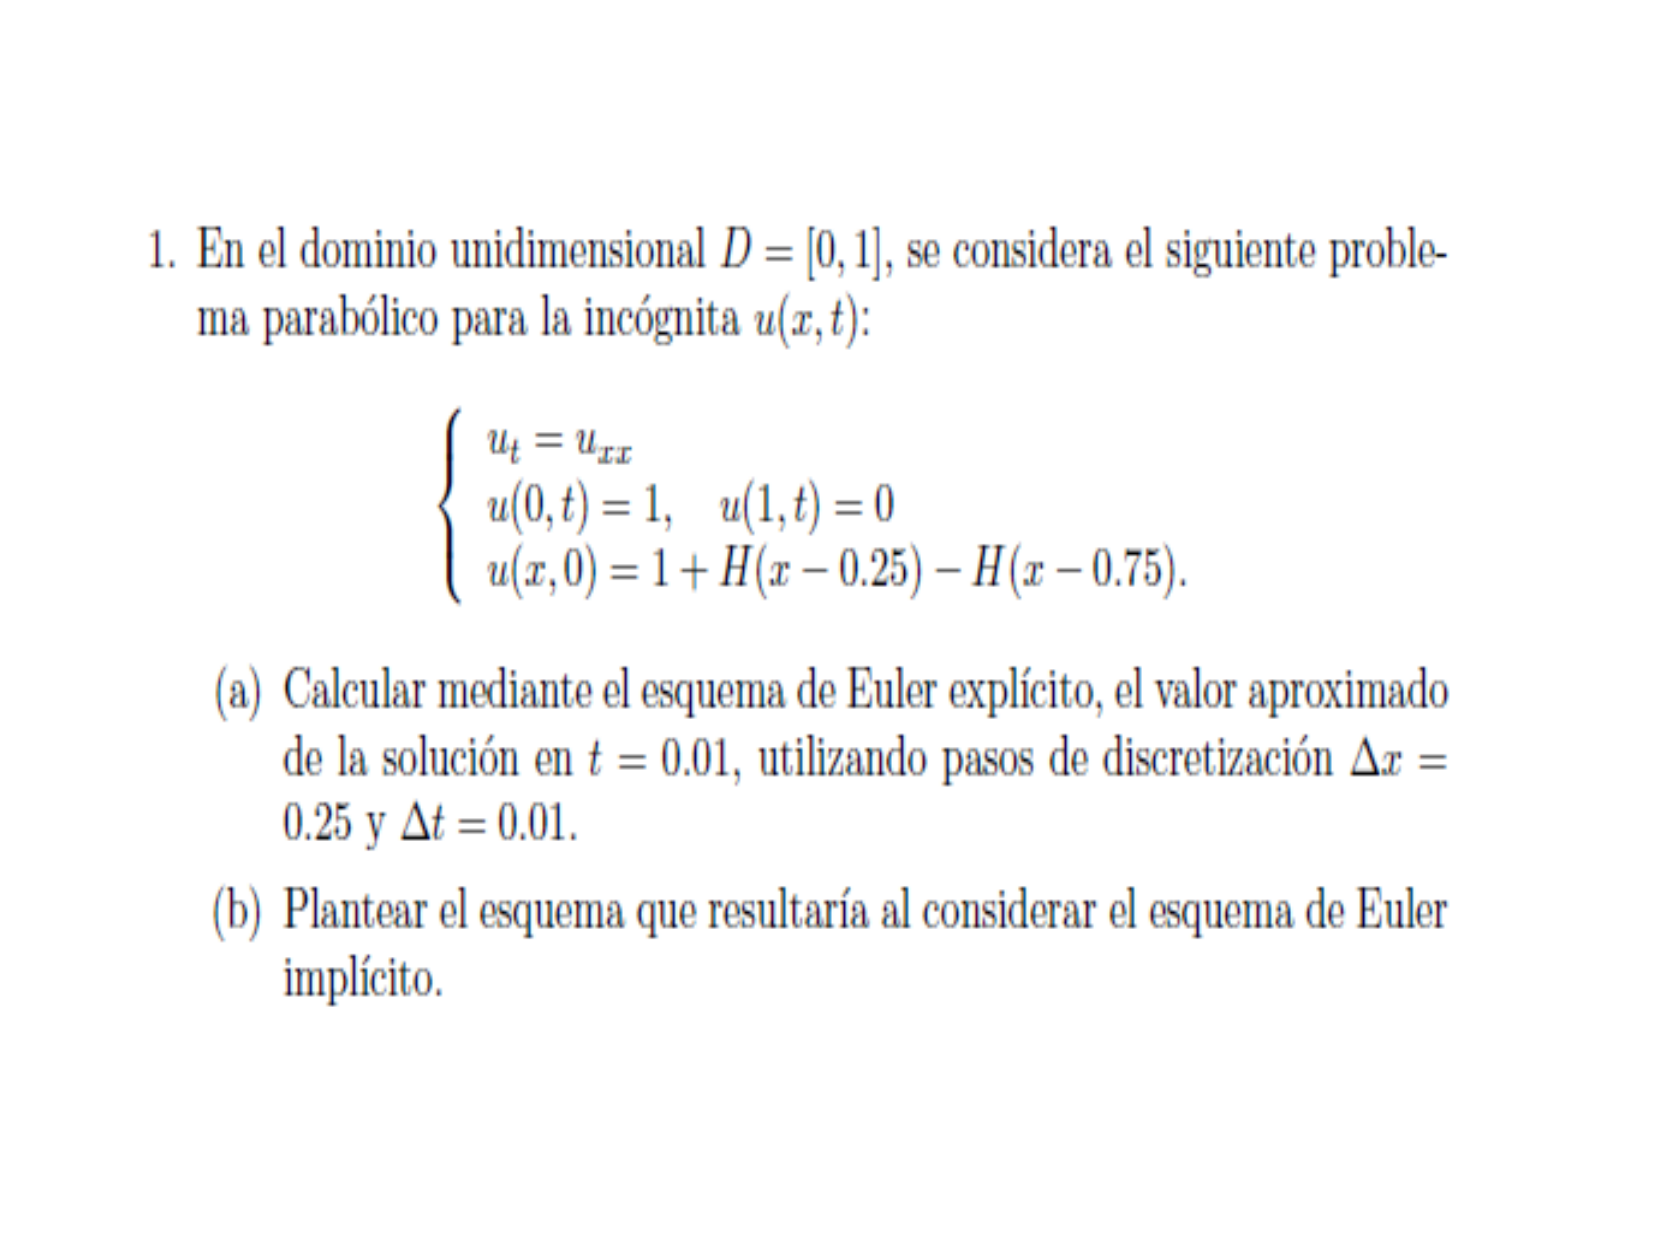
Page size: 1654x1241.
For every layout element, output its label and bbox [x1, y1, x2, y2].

picture [118, 177, 1565, 1034]
